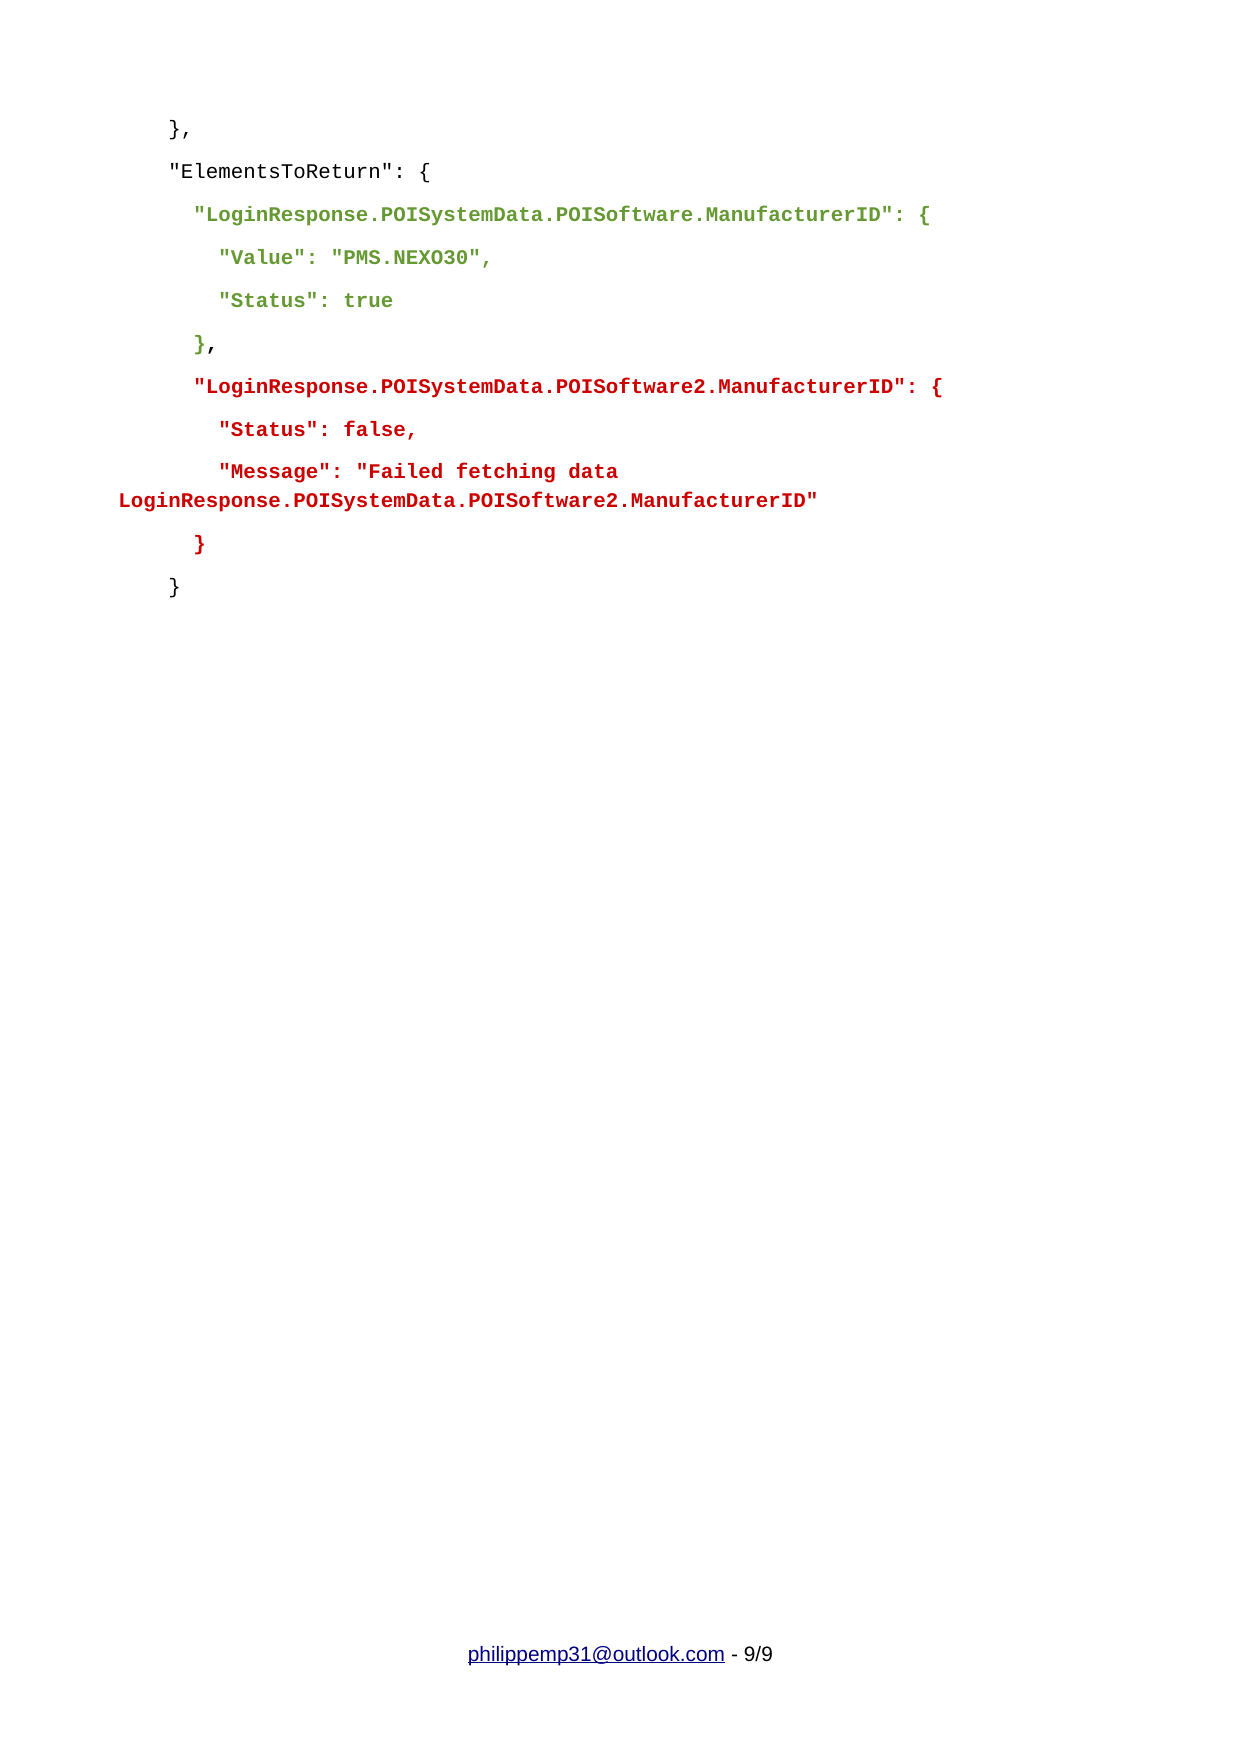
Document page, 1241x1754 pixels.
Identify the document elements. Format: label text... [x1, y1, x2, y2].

text "LoginResponse.POISystemData.POISoftware2.ManufacturerID": { [118, 376, 1122, 399]
text "Value": "PMS.NEXO30", [118, 247, 1122, 271]
text "Status": true [118, 290, 1122, 313]
text "Message": "Failed fetching data LoginResponse.POISystemData.POISoftware2.ManufacturerID" [118, 461, 1122, 513]
text "ElementsToReturn": { [118, 161, 1122, 185]
text "LoginResponse.POISystemData.POISoftware.ManufacturerID": { [118, 204, 1122, 228]
text }, [118, 118, 1122, 142]
text } [118, 576, 1122, 599]
text }, [118, 333, 1122, 356]
text "Status": false, [118, 418, 1122, 442]
text } [118, 533, 1122, 556]
